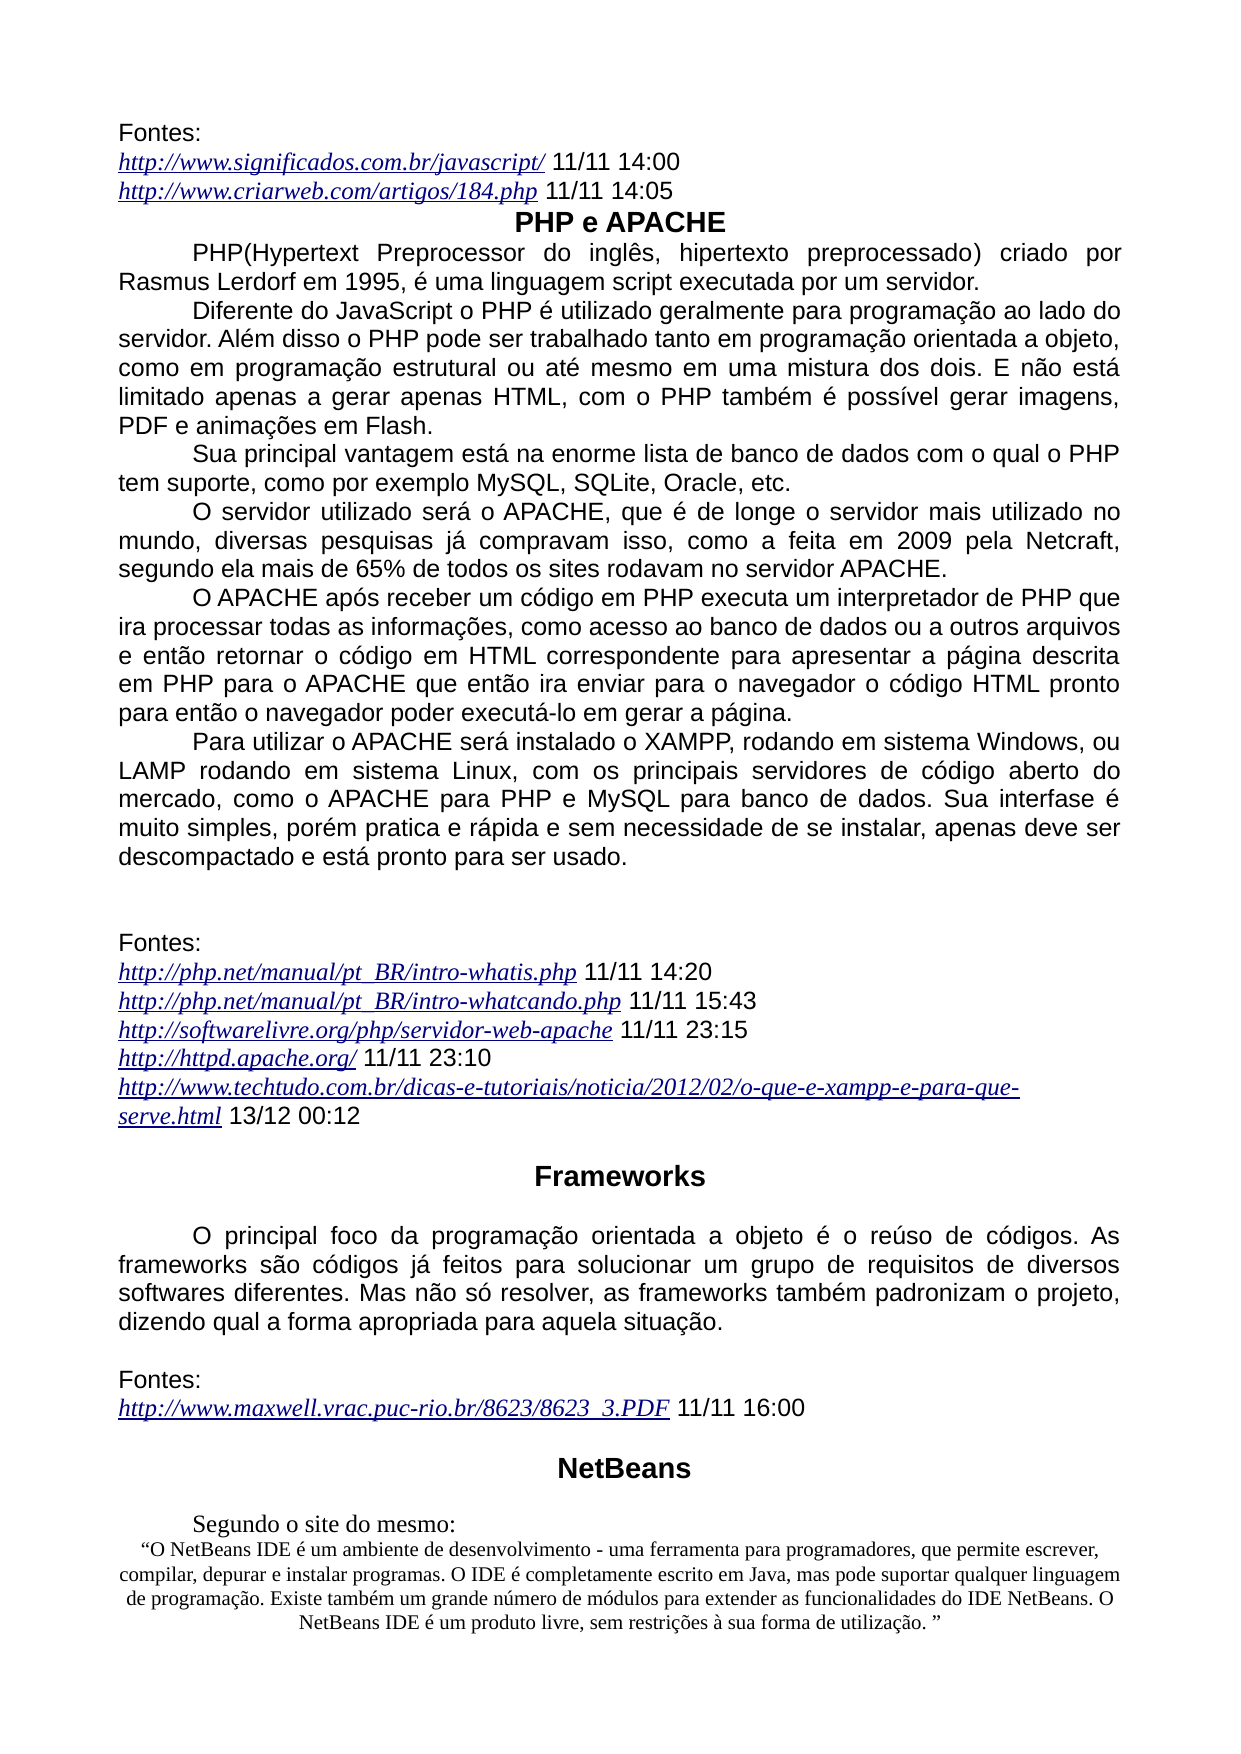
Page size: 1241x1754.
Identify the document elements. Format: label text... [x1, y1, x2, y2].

text Frameworks [118, 1159, 1122, 1192]
text http://www.criarweb.com/artigos/184.php 11/11 14:05 [118, 176, 1122, 204]
text PHP e APACHE [118, 204, 1122, 238]
text NetBeans [118, 1451, 1122, 1484]
text “O NetBeans IDE é um ambiente de desenvolvimento - uma ferramenta para programadores, que permite escrever, compilar, depurar e instalar programas. O IDE é completamente escrito em Java, mas pode suportar qualquer linguagem de programação. Existe também um grande número de módulos para extender as funcionalidades do IDE NetBeans. O NetBeans IDE é um produto livre, sem restrições à sua forma de utilização. ” [118, 1537, 1122, 1634]
text Segundo o site do mesmo: [118, 1509, 1122, 1537]
text O principal foco da programação orientada a objeto é o reúso de códigos. As frameworks são códigos já feitos para solucionar um grupo de requisitos de diversos softwares diferentes. Mas não só resolver, as frameworks também padronizam o projeto, dizendo qual a forma apropriada para aquela situação. [118, 1221, 1122, 1336]
text O APACHE após receber um código em PHP executa um interpretador de PHP que ira processar todas as informações, como acesso ao banco de dados ou a outros arquivos e então retornar o código em HTML correspondente para apresentar a página descrita em PHP para o APACHE que então ira enviar para o navegador o código HTML pronto para então o navegador poder executá-lo em gerar a página. [118, 583, 1122, 727]
text Fontes: [118, 118, 1122, 147]
text Para utilizar o APACHE será instalado o XAMPP, rodando em sistema Windows, ou LAMP rodando em sistema Linux, com os principais servidores de código aberto do mercado, como o APACHE para PHP e MySQL para banco de dados. Sua interfase é muito simples, porém pratica e rápida e sem necessidade de se instalar, apenas deve ser descompactado e está pronto para ser usado. [118, 727, 1122, 899]
text http://softwarelivre.org/php/servidor-web-apache 11/11 23:15 [118, 1014, 1122, 1043]
text http://www.techtudo.com.br/dicas-e-tutoriais/noticia/2012/02/o-que-e-xampp-e-para-que-serve.html 13/12 00:12 [118, 1072, 1122, 1130]
text PHP(Hypertext Preprocessor do inglês, hipertexto preprocessado) criado por Rasmus Lerdorf em 1995, é uma linguagem script executada por um servidor. [118, 238, 1122, 296]
text Fontes: [118, 928, 1122, 957]
text Sua principal vantagem está na enorme lista de banco de dados com o qual o PHP tem suporte, como por exemplo MySQL, SQLite, Oracle, etc. [118, 439, 1122, 497]
text http://php.net/manual/pt_BR/intro-whatcando.php 11/11 15:43 [118, 986, 1122, 1014]
text Diferente do JavaScript o PHP é utilizado geralmente para programação ao lado do servidor. Além disso o PHP pode ser trabalhado tanto em programação orientada a objeto, como em programação estrutural ou até mesmo em uma mistura dos dois. E não está limitado apenas a gerar apenas HTML, com o PHP também é possível gerar imagens, PDF e animações em Flash. [118, 296, 1122, 439]
text O servidor utilizado será o APACHE, que é de longe o servidor mais utilizado no mundo, diversas pesquisas já compravam isso, como a feita em 2009 pela Netcraft, segundo ela mais de 65% de todos os sites rodavam no servidor APACHE. [118, 497, 1122, 583]
text http://php.net/manual/pt_BR/intro-whatis.php 11/11 14:20 [118, 957, 1122, 986]
text http://www.significados.com.br/javascript/ 11/11 14:00 [118, 147, 1122, 176]
text Fontes: [118, 1365, 1122, 1393]
text http://www.maxwell.vrac.puc-rio.br/8623/8623_3.PDF 11/11 16:00 [118, 1393, 1122, 1422]
text http://httpd.apache.org/ 11/11 23:10 [118, 1043, 1122, 1072]
